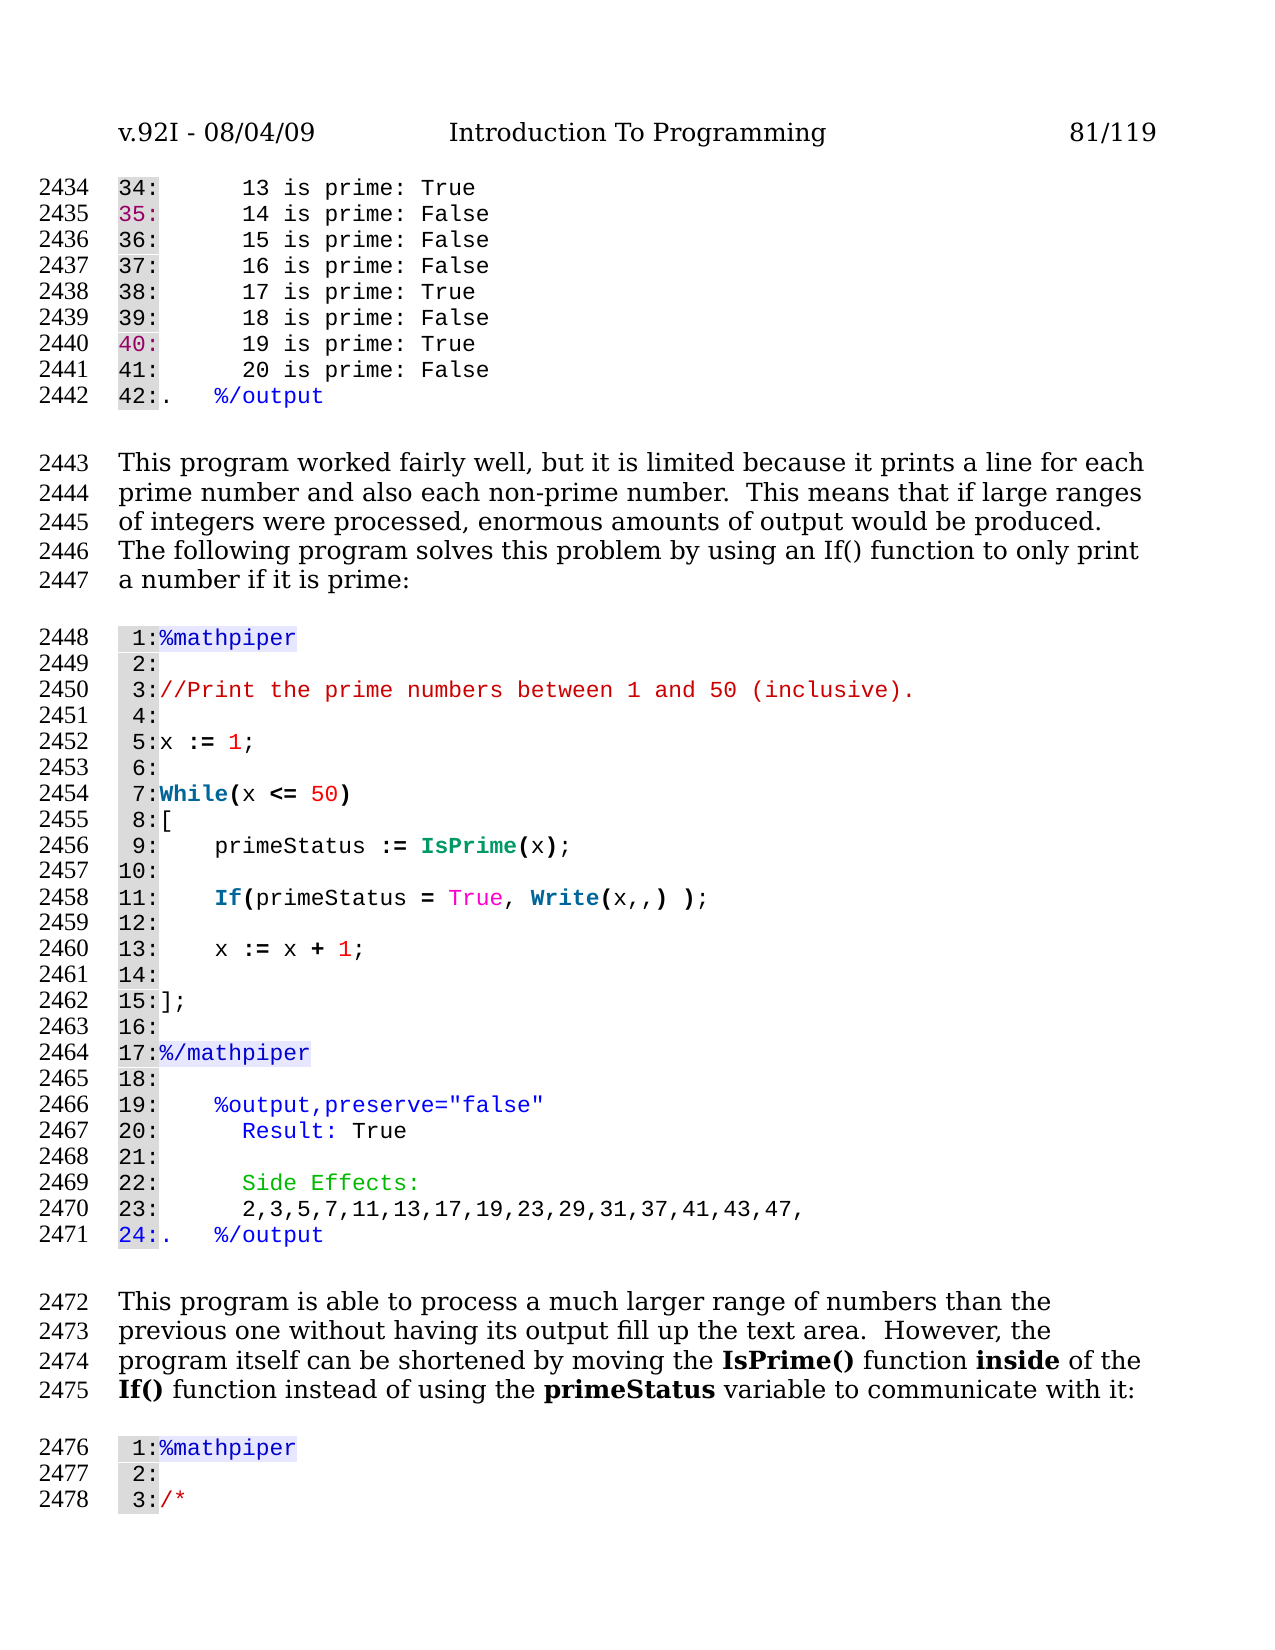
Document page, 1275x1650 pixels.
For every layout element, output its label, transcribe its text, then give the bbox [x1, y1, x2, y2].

text 7:While(x <= 50) [118, 782, 1157, 808]
text 8:[ [118, 808, 1157, 834]
text 14: [118, 964, 1157, 989]
text 37: 16 is prime: False [118, 254, 1157, 281]
text 42:. %/output [118, 384, 1157, 410]
text 22: Side Effects: [118, 1171, 1157, 1197]
text 23: 2,3,5,7,11,13,17,19,23,29,31,37,41,43,47, [118, 1197, 1157, 1223]
text 24:. %/output [118, 1223, 1157, 1249]
text 39: 18 is prime: False [118, 306, 1157, 332]
text 1:%mathpiper [118, 1436, 1157, 1462]
text 40: 19 is prime: True [118, 332, 1157, 358]
text 18: [118, 1067, 1157, 1093]
text 5:x := 1; [118, 730, 1157, 756]
text 36: 15 is prime: False [118, 229, 1157, 254]
text 10: [118, 860, 1157, 886]
text 38: 17 is prime: True [118, 281, 1157, 306]
text 16: [118, 1016, 1157, 1041]
text 2: [118, 652, 1157, 678]
text 21: [118, 1145, 1157, 1171]
text 35: 14 is prime: False [118, 203, 1157, 229]
text 2: [118, 1462, 1157, 1488]
text 12: [118, 912, 1157, 938]
text 17:%/mathpiper [118, 1041, 1157, 1067]
text 4: [118, 704, 1157, 730]
text 34: 13 is prime: True [118, 177, 1157, 203]
text 13: x := x + 1; [118, 938, 1157, 964]
text 15:]; [118, 989, 1157, 1016]
text 3://Print the prime numbers between 1 and 50 (inclusive). [118, 678, 1157, 704]
text This program is able to process a much larger range of numbers than the previous one without having its output fill up the text area. However, the program itself can be shortened by moving the IsPrime() function inside of the If() function instead of using the primeStatus variable to communicate with it: [118, 1287, 1157, 1404]
text 20: Result: True [118, 1119, 1157, 1145]
text 41: 20 is prime: False [118, 358, 1157, 384]
text 3:/* [118, 1488, 1157, 1514]
text This program worked fairly well, but it is limited because it prints a line for each prime number and also each non-prime number. This means that if large ranges of integers were processed, enormous amounts of output would be produced. The following program solves this problem by using an If() function to only print a number if it is prime: [118, 449, 1157, 594]
text 11: If(primeStatus = True, Write(x,,) ); [118, 886, 1157, 912]
text 1:%mathpiper [118, 626, 1157, 652]
text 19: %output,preserve="false" [118, 1093, 1157, 1119]
text 9: primeStatus := IsPrime(x); [118, 834, 1157, 860]
text 6: [118, 756, 1157, 782]
